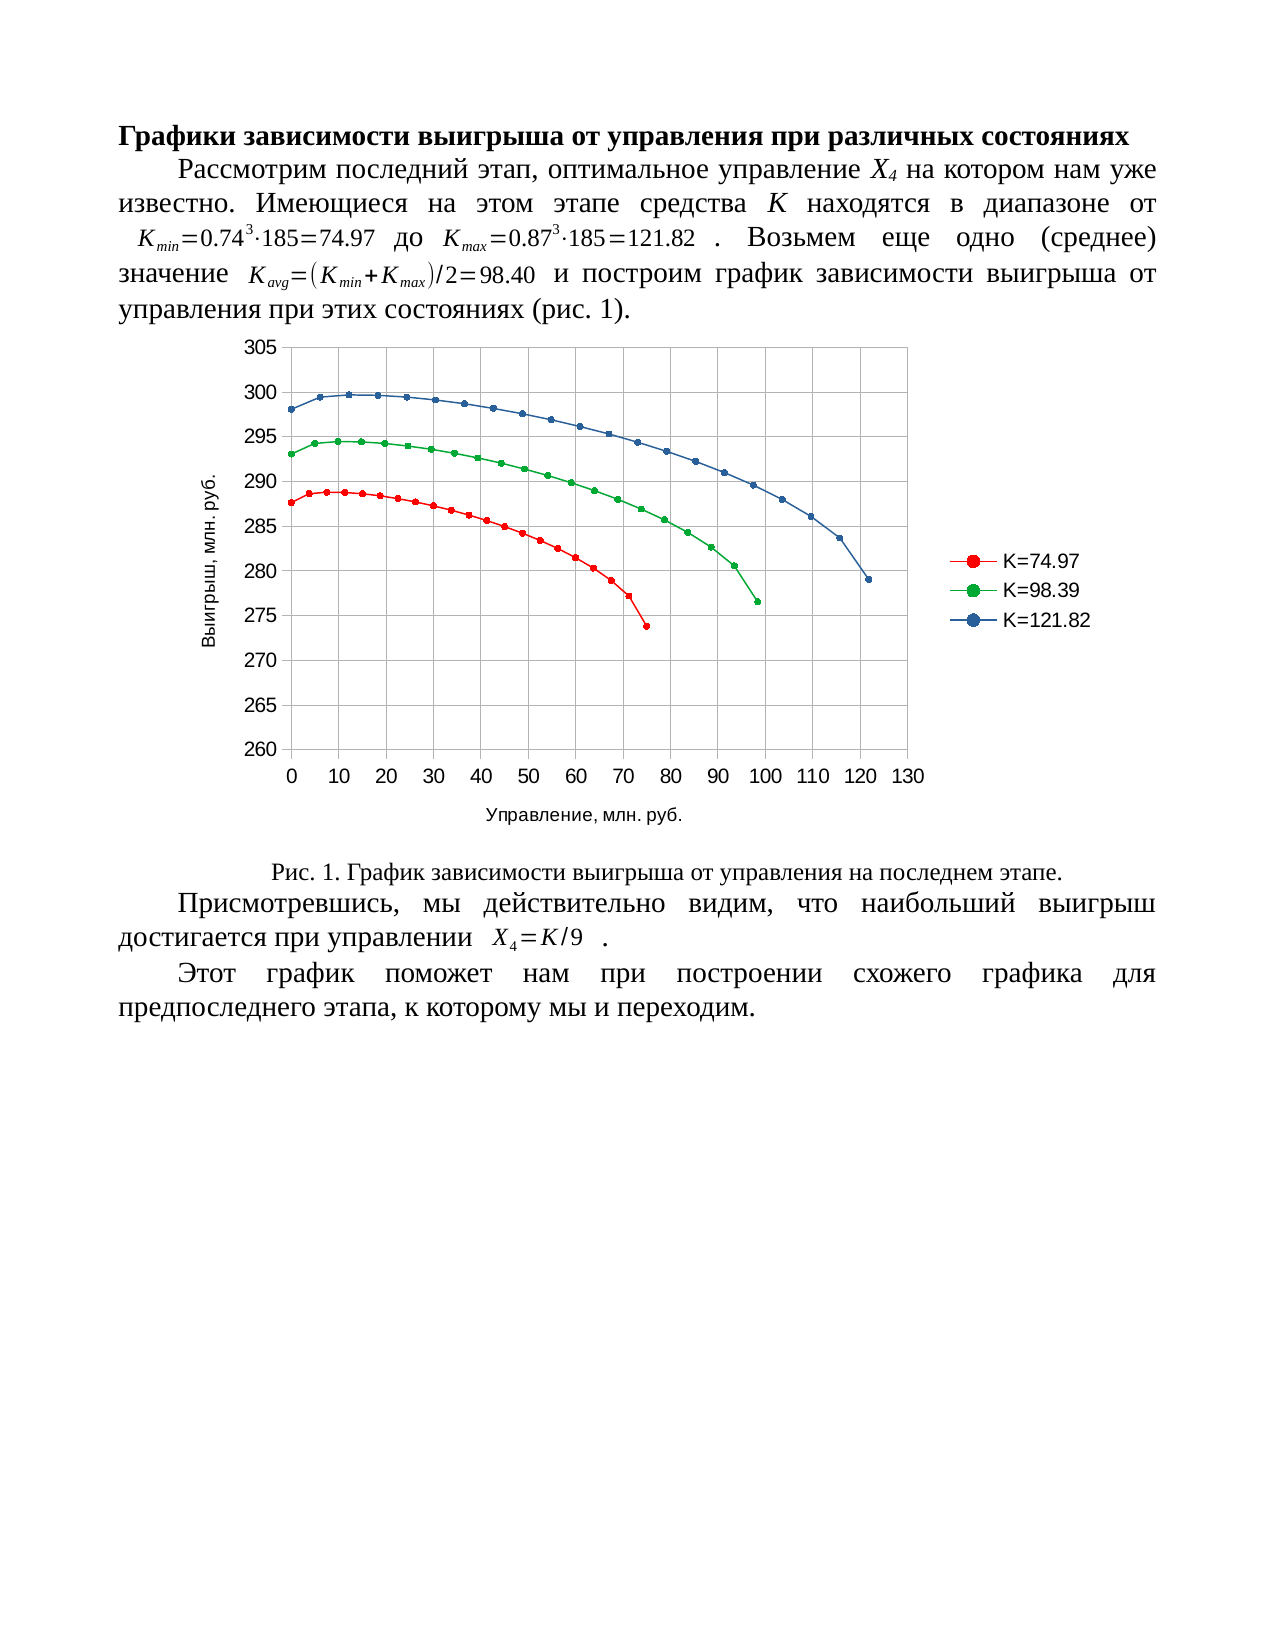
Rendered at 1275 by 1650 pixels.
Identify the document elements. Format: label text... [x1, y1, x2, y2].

text Присмотревшись, мы действительно видим, что наибольший выигрыш достигается при управлении. [118, 885, 1157, 955]
text Этот график поможет нам при построении схожего графика для предпоследнего этапа, к которому мы и переходим. [118, 955, 1157, 1022]
text Графики зависимости выигрыша от управления при различных состояниях [118, 118, 1157, 152]
text Рассмотрим последний этап, оптимальное управление X4 на котором нам уже известно. Имеющиеся на этом этапе средства K находятся в диапазоне отдо. Возьмем еще одно (среднее) значениеи построим график зависимости выигрыша от управления при этих состояниях (рис. 1). [118, 152, 1157, 325]
text Рис. 1. График зависимости выигрыша от управления на последнем этапе. [118, 325, 1157, 885]
